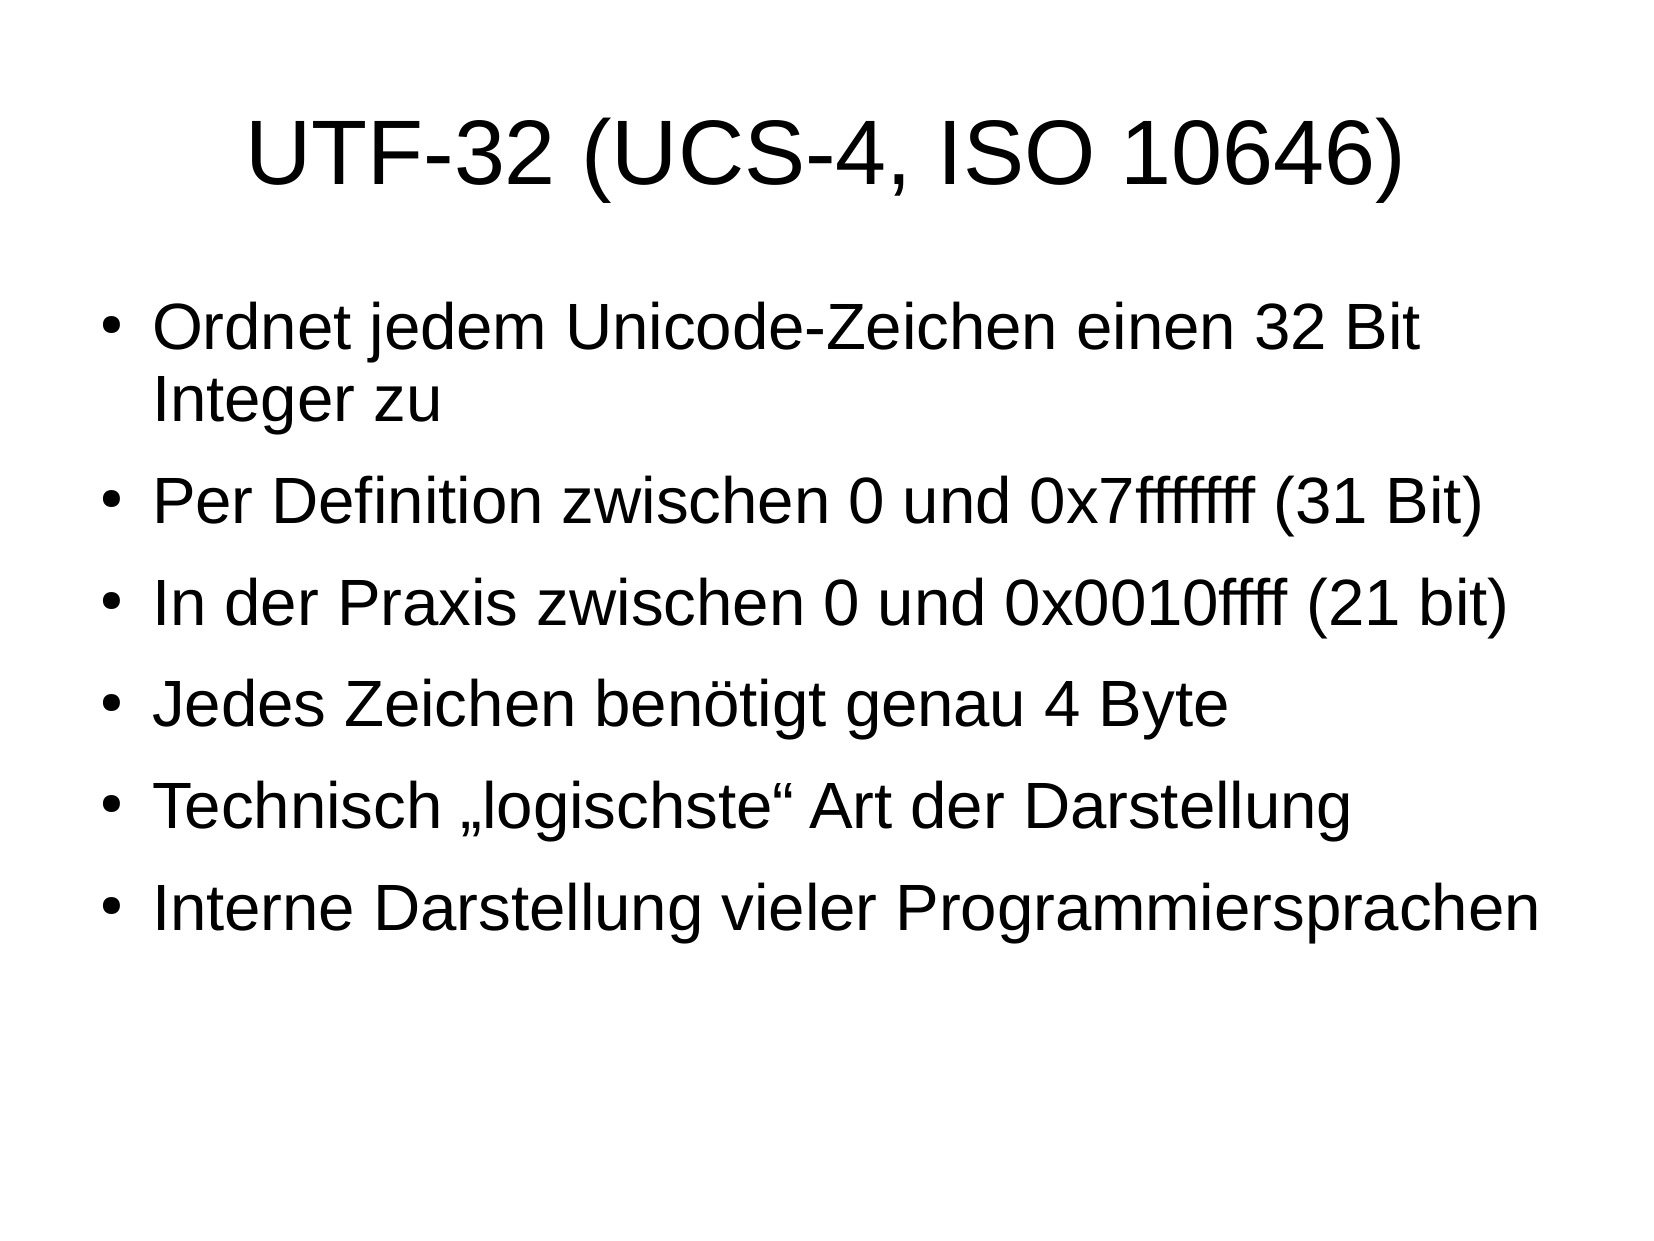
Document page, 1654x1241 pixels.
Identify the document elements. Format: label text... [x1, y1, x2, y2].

list Ordnet jedem Unicode-Zeichen einen 32 Bit Integer zu Per Definition zwischen 0 und 0x7fffffff (31 Bit) In der Praxis zwischen 0 und 0x0010ffff (21 bit) Jedes Zeichen benötigt genau 4 Byte Technisch „logischste“ Art der Darstellung Interne Darstellung vieler Programmiersprachen [82, 290, 1571, 1010]
title UTF-32 (UCS-4, ISO 10646) [82, 49, 1571, 257]
